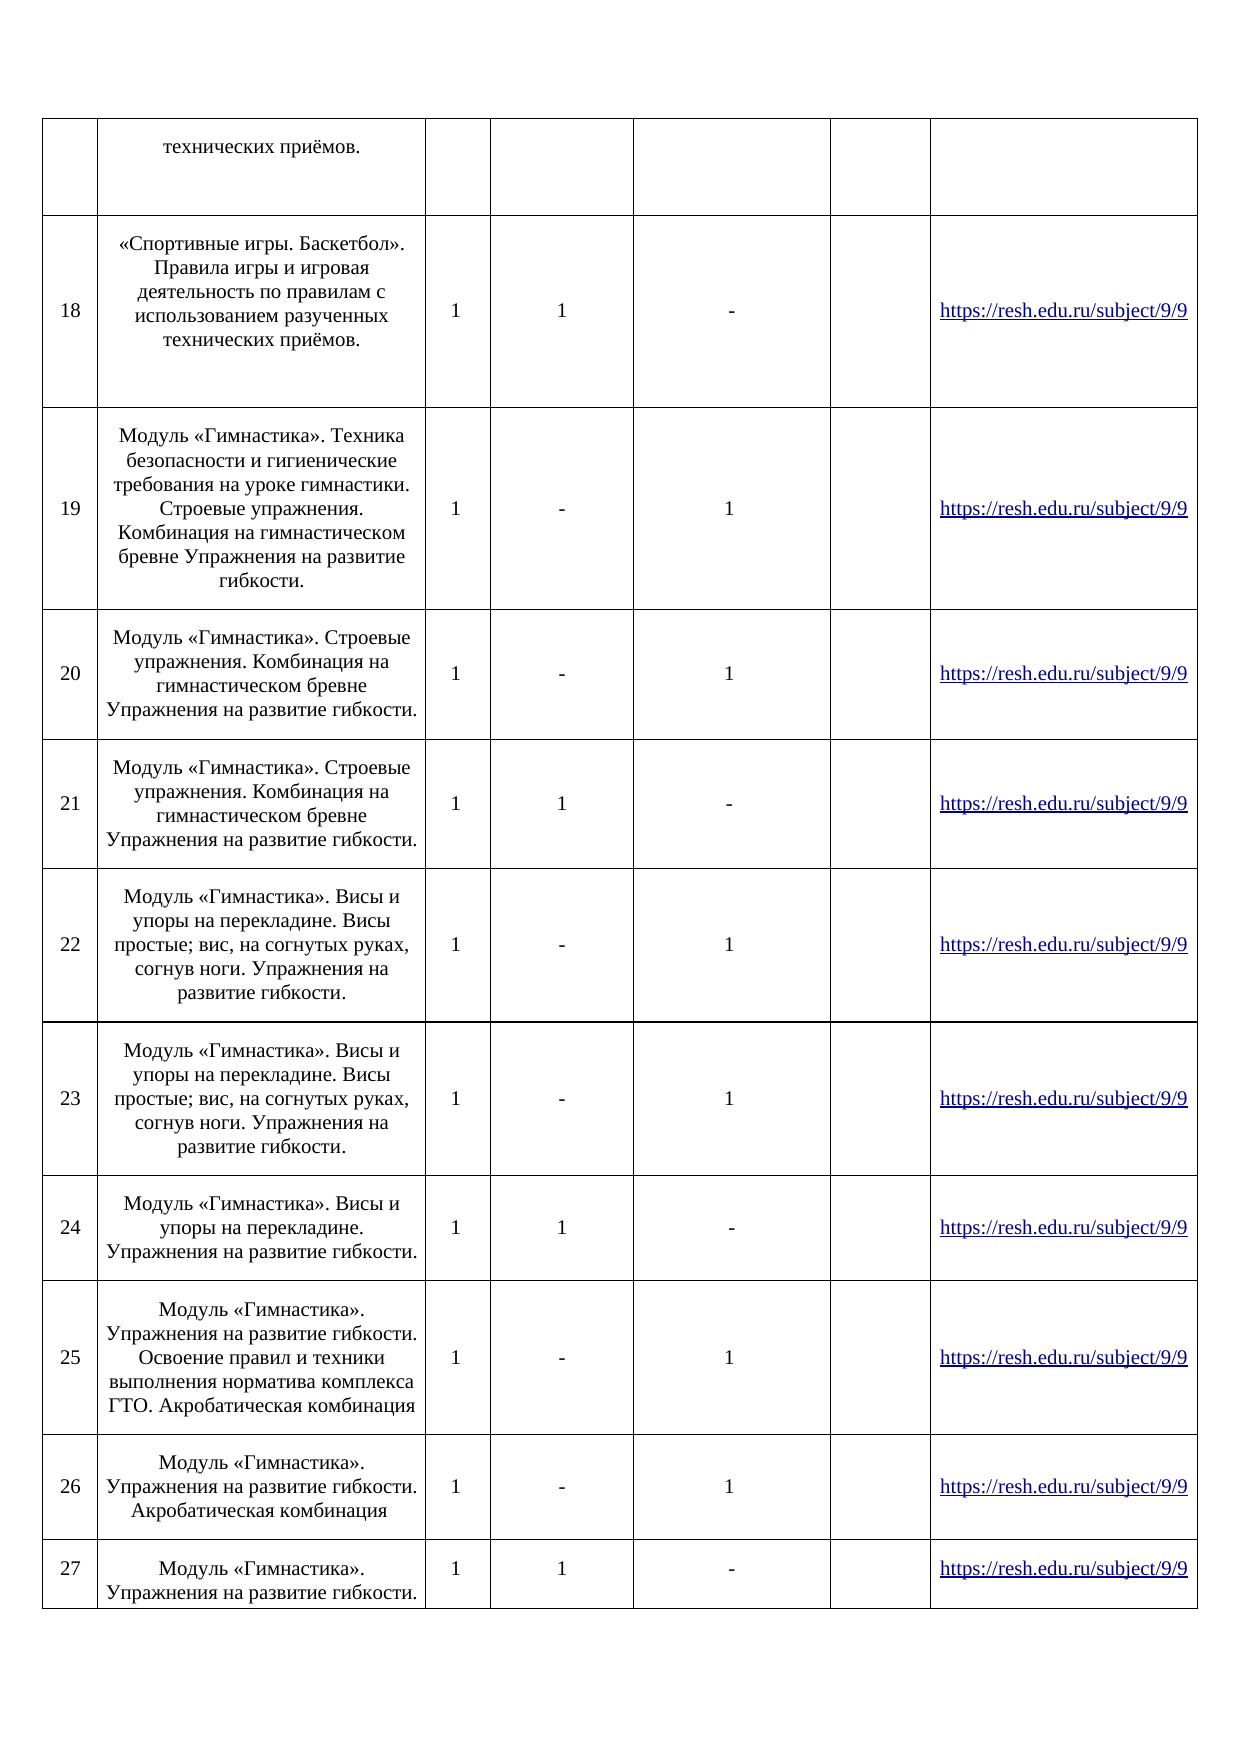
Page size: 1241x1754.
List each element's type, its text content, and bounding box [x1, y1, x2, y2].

table_cell https://resh.edu.ru/subject/9/9 [931, 1540, 1197, 1608]
table_cell https://resh.edu.ru/subject/9/9 [931, 408, 1197, 609]
table_cell - [491, 869, 633, 1021]
table_cell 1 [491, 1176, 633, 1280]
table_cell 25 [43, 1281, 97, 1434]
table_cell 1 [426, 408, 490, 609]
table_cell https://resh.edu.ru/subject/9/9 [931, 1176, 1197, 1280]
table_cell - [634, 1540, 830, 1608]
table_cell 1 [426, 1176, 490, 1280]
table_cell - [634, 1176, 830, 1280]
table_cell 26 [43, 1435, 97, 1539]
table_cell - [491, 408, 633, 609]
table_cell Модуль «Гимнастика». Висы и упоры на перекладине. Упражнения на развитие гибкости. [98, 1176, 425, 1280]
table_cell [426, 119, 490, 214]
table_cell [831, 119, 930, 214]
table_cell 1 [634, 869, 830, 1021]
table_cell [831, 740, 930, 868]
table_cell [831, 1435, 930, 1539]
table_cell 1 [426, 1435, 490, 1539]
table_cell https://resh.edu.ru/subject/9/9 [931, 740, 1197, 868]
table_cell Модуль «Гимнастика». Упражнения на развитие гибкости. Освоение правил и техники выполнения норматива комплекса ГТО. Акробатическая комбинация [98, 1281, 425, 1434]
table_cell 1 [426, 740, 490, 868]
table_cell [931, 119, 1197, 214]
table_cell Модуль «Гимнастика». Строевые упражнения. Комбинация на гимнастическом бревне Упражнения на развитие гибкости. [98, 610, 425, 738]
table_cell [831, 1176, 930, 1280]
table_cell - [491, 1435, 633, 1539]
table_cell [831, 216, 930, 407]
table_cell 1 [426, 1281, 490, 1434]
table_cell 1 [426, 1540, 490, 1608]
table_cell 20 [43, 610, 97, 738]
table_cell 1 [634, 1281, 830, 1434]
table_cell - [634, 216, 830, 407]
table_cell [831, 610, 930, 738]
table_cell 1 [426, 610, 490, 738]
table_cell Модуль «Гимнастика». Висы и упоры на перекладине. Висы простые; вис, на согнутых руках, согнув ноги. Упражнения на развитие гибкости. [98, 869, 425, 1021]
table_cell 23 [43, 1023, 97, 1175]
table_cell - [491, 1281, 633, 1434]
table_cell https://resh.edu.ru/subject/9/9 [931, 610, 1197, 738]
table_cell 1 [634, 610, 830, 738]
table_cell 1 [634, 1435, 830, 1539]
table_cell [43, 119, 97, 214]
table_cell 1 [491, 1540, 633, 1608]
table_cell 1 [634, 408, 830, 609]
table_cell [831, 1023, 930, 1175]
table_cell Модуль «Гимнастика». Техника безопасности и гигиенические требования на уроке гимнастики. Строевые упражнения. Комбинация на гимнастическом бревне Упражнения на развитие гибкости. [98, 408, 425, 609]
table_cell 1 [634, 1023, 830, 1175]
table_cell [831, 408, 930, 609]
table_cell 19 [43, 408, 97, 609]
table_cell [831, 869, 930, 1021]
table_cell [634, 119, 830, 214]
table_cell - [491, 119, 633, 214]
table_cell https://resh.edu.ru/subject/9/9 [931, 216, 1197, 407]
table_cell 1 [491, 216, 633, 407]
table_cell 1 [426, 869, 490, 1021]
table_cell - [491, 610, 633, 738]
table_cell 1 [491, 740, 633, 868]
table_cell https://resh.edu.ru/subject/9/9 [931, 869, 1197, 1021]
table_cell https://resh.edu.ru/subject/9/9 [931, 1435, 1197, 1539]
table_cell Модуль «Гимнастика». Упражнения на развитие гибкости. [98, 1540, 425, 1608]
table_cell Модуль «Гимнастика». Строевые упражнения. Комбинация на гимнастическом бревне Упражнения на развитие гибкости. [98, 740, 425, 868]
table_cell - [491, 1023, 633, 1175]
table_cell - [634, 740, 830, 868]
table_cell 22 [43, 869, 97, 1021]
table_cell 18 [43, 216, 97, 407]
table_cell [831, 1540, 930, 1608]
table_cell 24 [43, 1176, 97, 1280]
table_cell 21 [43, 740, 97, 868]
table_cell «Спортивные игры. Баскетбол». Правила игры и игровая деятельность по правилам с использованием разученных технических приёмов. [98, 216, 425, 407]
table_cell 1 [426, 216, 490, 407]
table_cell https://resh.edu.ru/subject/9/9 [931, 1023, 1197, 1175]
table_cell 27 [43, 1540, 97, 1608]
table_cell 1 [426, 1023, 490, 1175]
table_cell [831, 1281, 930, 1434]
table_cell Модуль «Гимнастика». Висы и упоры на перекладине. Висы простые; вис, на согнутых руках, согнув ноги. Упражнения на развитие гибкости. [98, 1023, 425, 1175]
table_cell Модуль «Гимнастика». Упражнения на развитие гибкости. Акробатическая комбинация [98, 1435, 425, 1539]
table_cell технических приёмов. [98, 119, 425, 214]
table_cell https://resh.edu.ru/subject/9/9 [931, 1281, 1197, 1434]
